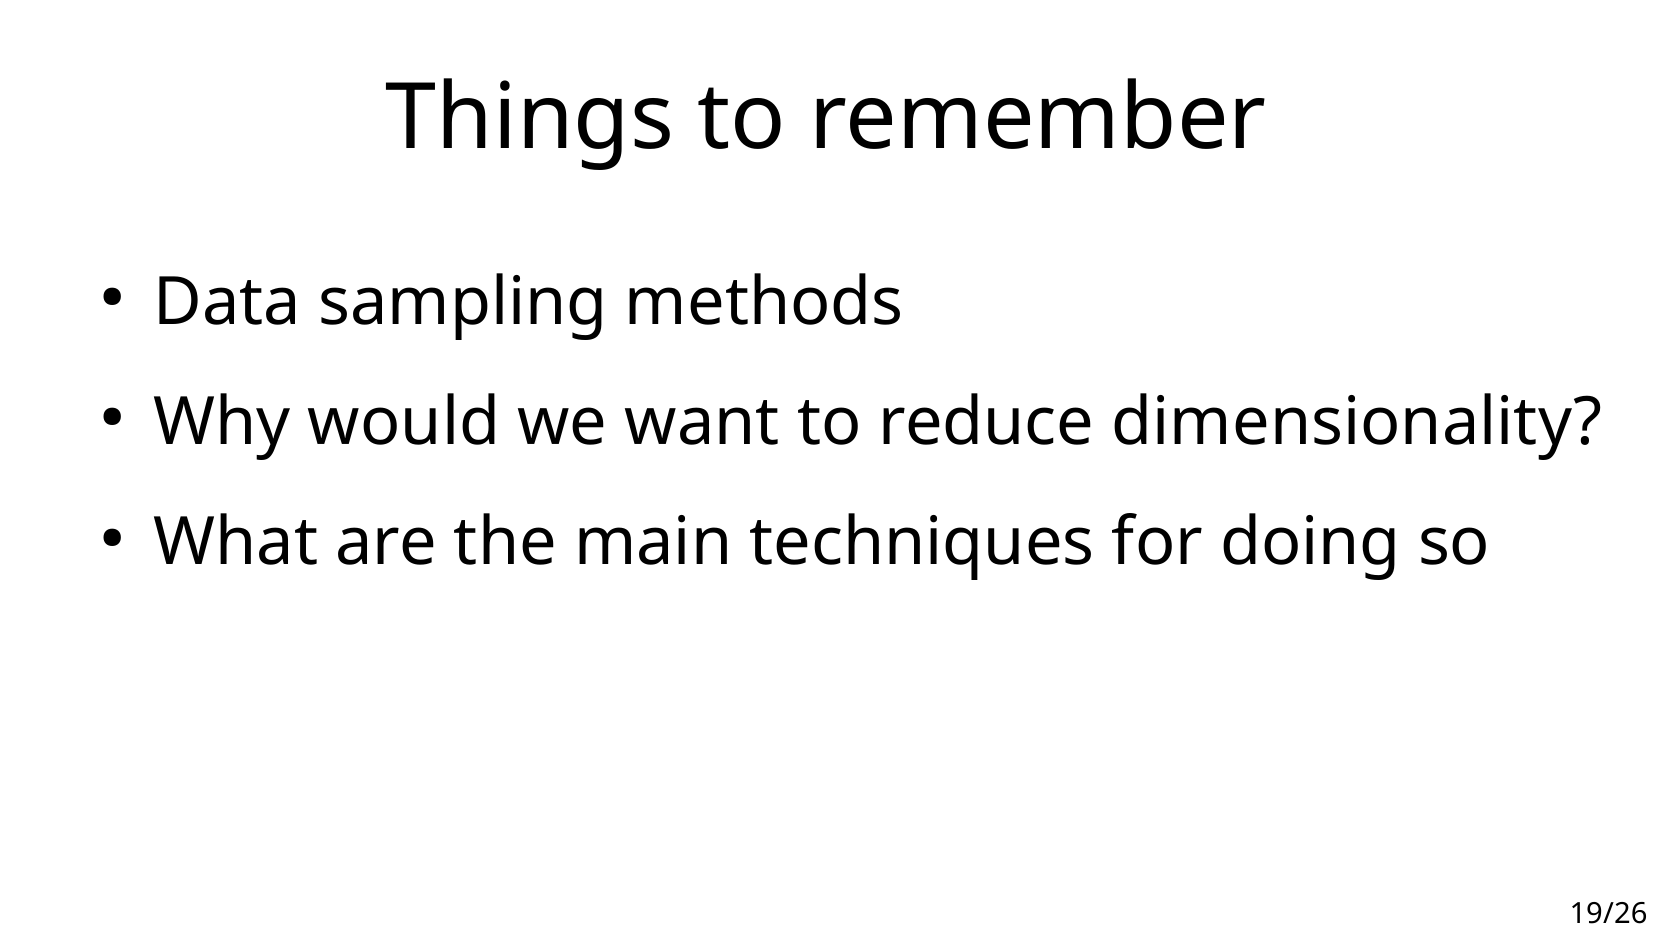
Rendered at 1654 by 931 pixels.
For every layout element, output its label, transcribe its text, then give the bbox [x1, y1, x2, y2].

title Things to remember [82, 1, 1571, 226]
list Data sampling methods Why would we want to reduce dimensionality? What are the main techniques for doing so [82, 253, 1606, 886]
